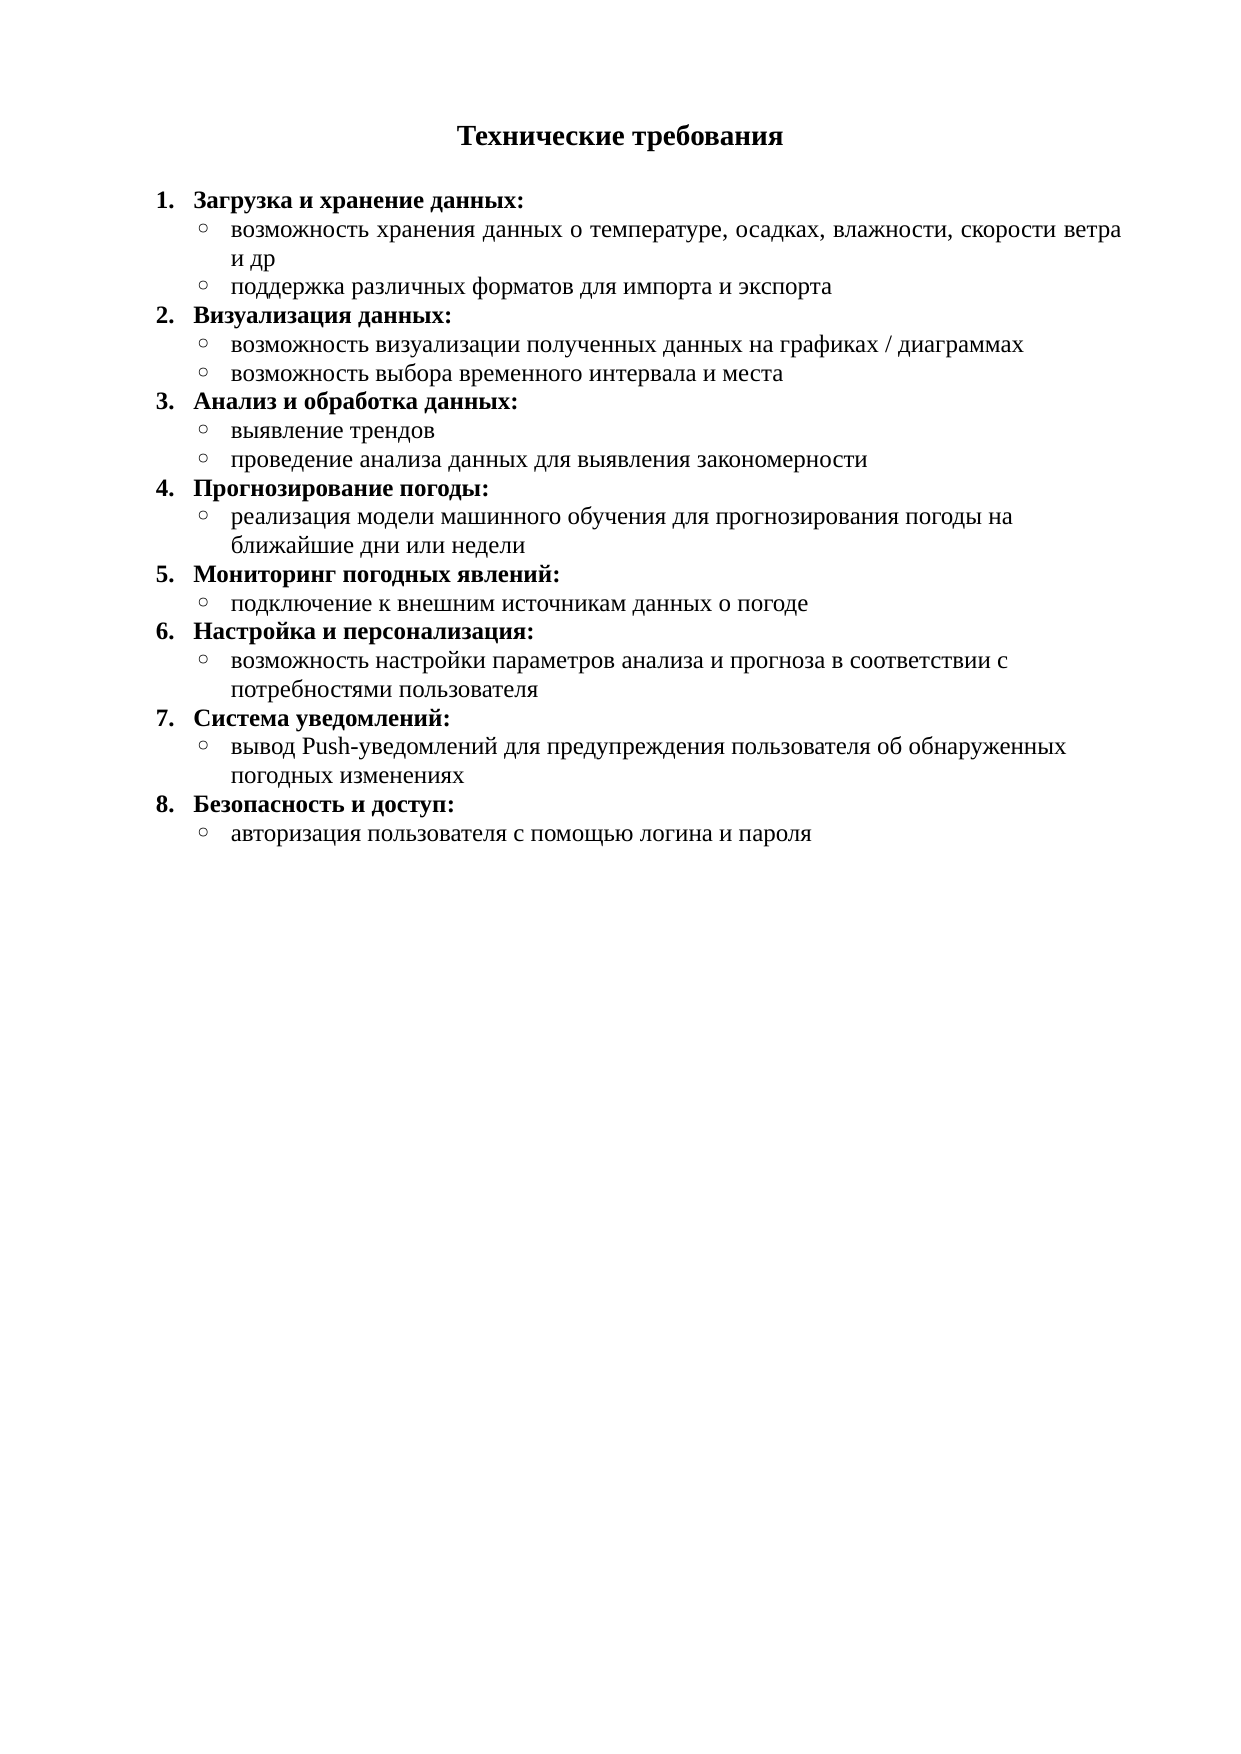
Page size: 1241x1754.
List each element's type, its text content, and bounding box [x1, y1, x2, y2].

list подключение к внешним источникам данных о погоде [193, 588, 1122, 616]
list Загрузка и хранение данных: [156, 185, 1122, 214]
list Система уведомлений: [156, 703, 1122, 731]
list возможность выбора временного интервала и места [193, 358, 1122, 386]
list проведение анализа данных для выявления закономерности [193, 444, 1122, 473]
list возможность визуализации полученных данных на графиках / диаграммах [193, 329, 1122, 358]
list Мониторинг погодных явлений: [156, 559, 1122, 588]
text Технические требования [118, 118, 1122, 152]
list возможность хранения данных о температуре, осадках, влажности, скорости ветра и др [193, 214, 1122, 271]
list Настройка и персонализация: [156, 616, 1122, 645]
list реализация модели машинного обучения для прогнозирования погоды на ближайшие дни или недели [193, 501, 1122, 559]
list авторизация пользователя с помощью логина и пароля [193, 818, 1122, 846]
list Анализ и обработка данных: [156, 386, 1122, 415]
list вывод Push-уведомлений для предупреждения пользователя об обнаруженных погодных изменениях [193, 731, 1122, 789]
list возможность настройки параметров анализа и прогноза в соответствии с потребностями пользователя [193, 645, 1122, 703]
list поддержка различных форматов для импорта и экспорта [193, 271, 1122, 300]
list Визуализация данных: [156, 300, 1122, 329]
list Безопасность и доступ: [156, 789, 1122, 818]
list выявление трендов [193, 415, 1122, 444]
list Прогнозирование погоды: [156, 473, 1122, 501]
